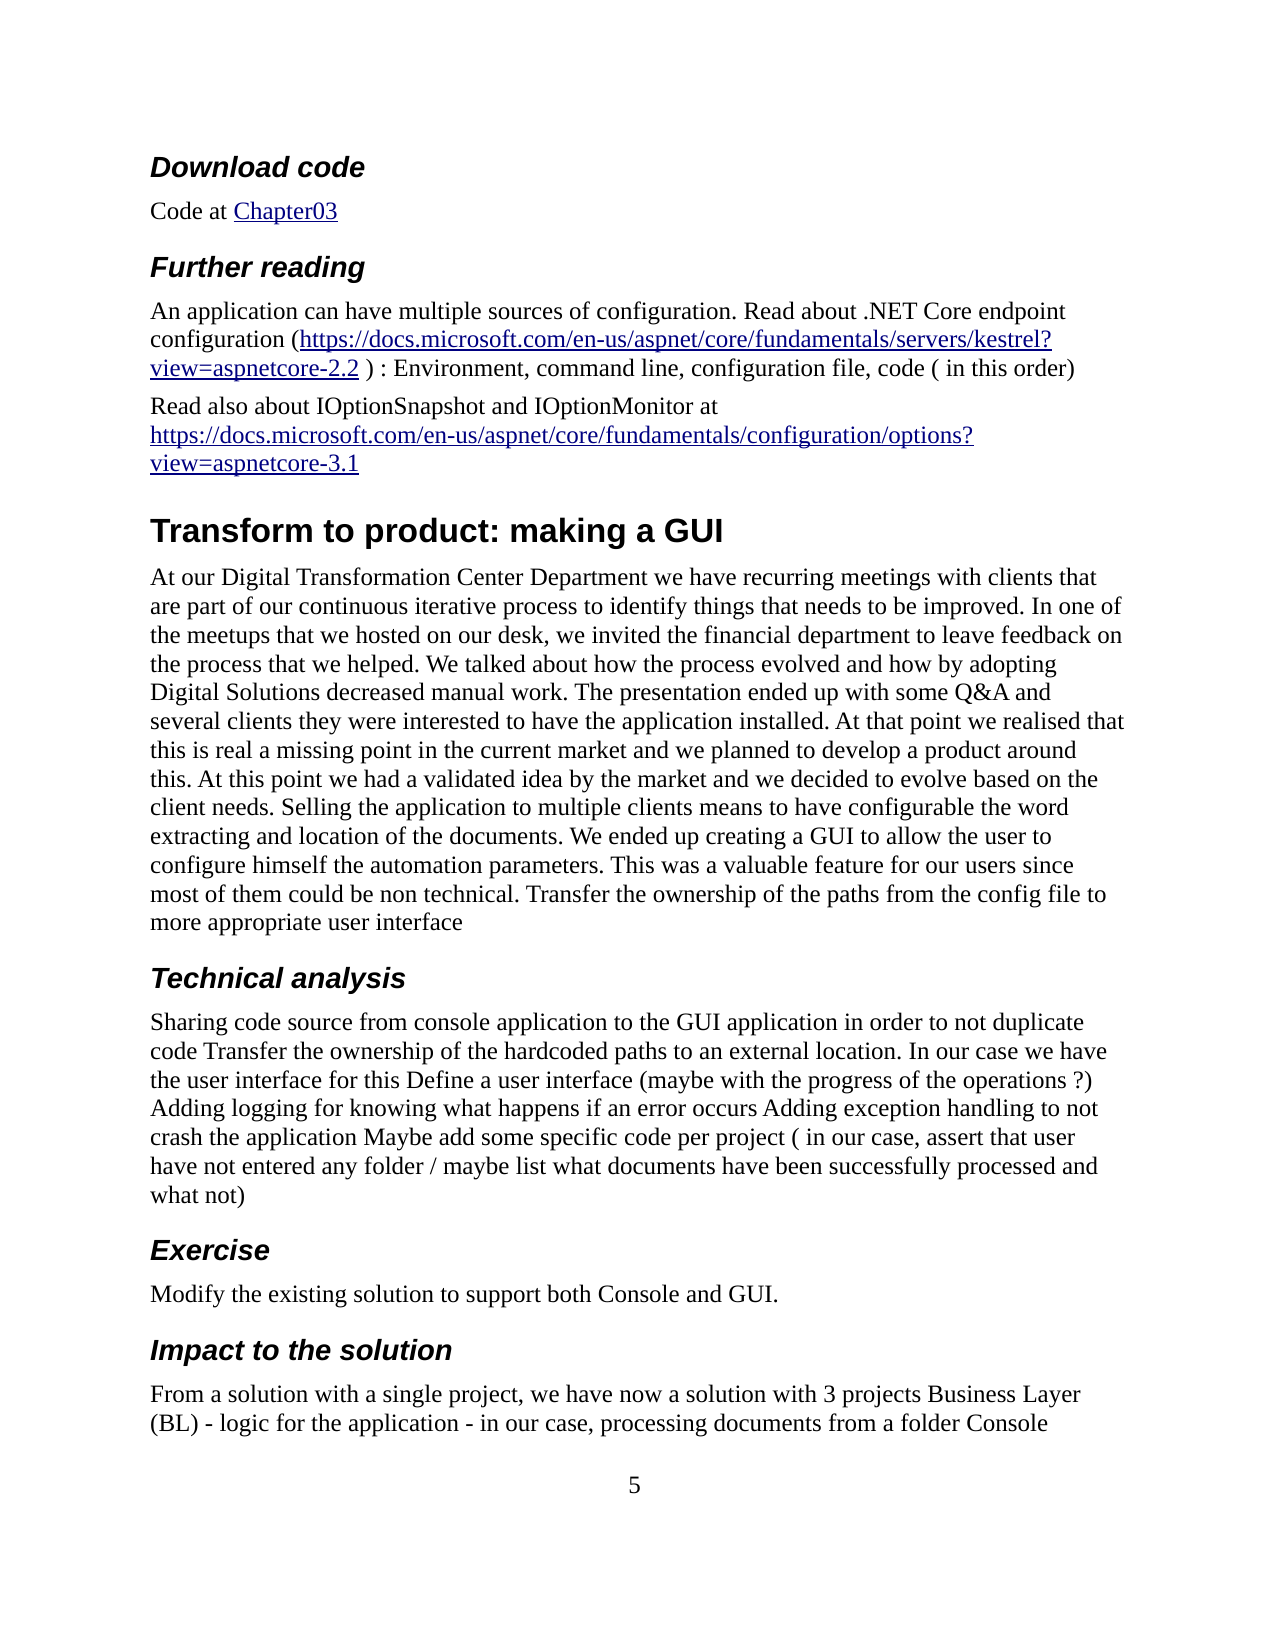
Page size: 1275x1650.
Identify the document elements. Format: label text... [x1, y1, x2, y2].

subtitle Download code [150, 150, 1125, 183]
subtitle Transform to product: making a GUI [150, 511, 1125, 550]
subtitle Technical analysis [150, 961, 1125, 995]
text Sharing code source from console application to the GUI application in order to not duplicate code Transfer the ownership of the hardcoded paths to an external location. In our case we have the user interface for this Define a user interface (maybe with the progress of the operations ?) Adding logging for knowing what happens if an error occurs Adding exception handling to not crash the application Maybe add some specific code per project ( in our case, assert that user have not entered any folder / maybe list what documents have been successfully processed and what not) [150, 1007, 1125, 1208]
text Modify the existing solution to support both Console and GUI. [150, 1279, 1125, 1308]
subtitle Further reading [150, 250, 1125, 283]
text From a solution with a single project, we have now a solution with 3 projects Business Layer (BL) - logic for the application - in our case, processing documents from a folder Console [150, 1379, 1125, 1437]
text Code at Chapter03 [150, 196, 1125, 225]
text An application can have multiple sources of configuration. Read about .NET Core endpoint configuration (https://docs.microsoft.com/en-us/aspnet/core/fundamentals/servers/kestrel?view=aspnetcore-2.2 ) : Environment, command line, configuration file, code ( in this order) [150, 296, 1125, 382]
subtitle Impact to the solution [150, 1333, 1125, 1367]
text At our Digital Transformation Center Department we have recurring meetings with clients that are part of our continuous iterative process to identify things that needs to be improved. In one of the meetups that we hosted on our desk, we invited the financial department to leave feedback on the process that we helped. We talked about how the process evolved and how by adopting Digital Solutions decreased manual work. The presentation ended up with some Q&A and several clients they were interested to have the application installed. At that point we realised that this is real a missing point in the current market and we planned to develop a product around this. At this point we had a validated idea by the market and we decided to evolve based on the client needs. Selling the application to multiple clients means to have configurable the word extracting and location of the documents. We ended up creating a GUI to allow the user to configure himself the automation parameters. This was a valuable feature for our users since most of them could be non technical. Transfer the ownership of the paths from the config file to more appropriate user interface [150, 562, 1125, 936]
text Read also about IOptionSnapshot and IOptionMonitor at https://docs.microsoft.com/en-us/aspnet/core/fundamentals/configuration/options?view=aspnetcore-3.1 [150, 391, 1125, 477]
subtitle Exercise [150, 1233, 1125, 1267]
